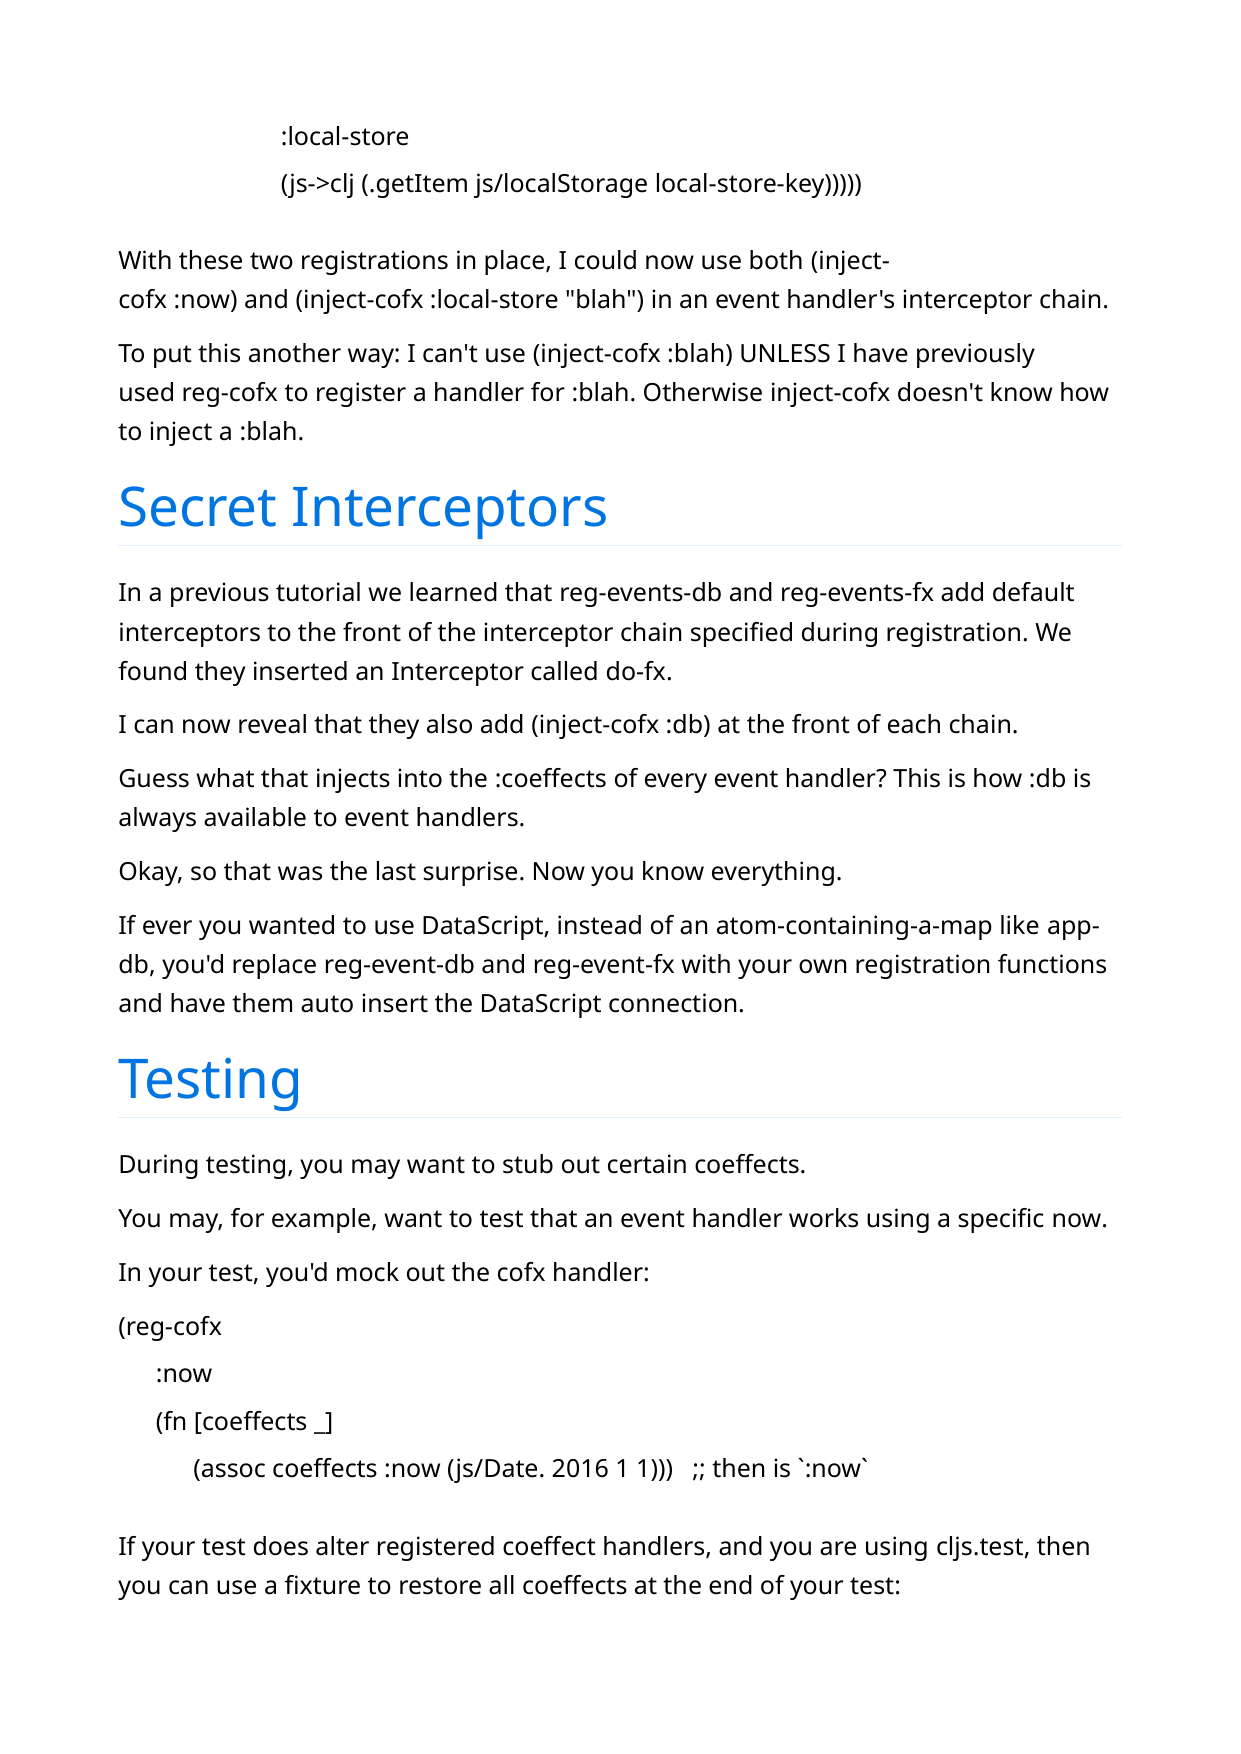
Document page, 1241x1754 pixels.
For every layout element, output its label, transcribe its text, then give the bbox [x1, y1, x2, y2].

text Guess what that injects into the :coeffects of every event handler? This is how :db is always available to event handlers. [118, 761, 1122, 834]
text I can now reveal that they also add (inject-cofx :db) at the front of each chain. [118, 707, 1122, 741]
text :local-store [118, 118, 1122, 152]
text With these two registrations in place, I could now use both (inject-cofx :now) and (inject-cofx :local-store "blah") in an event handler's interceptor chain. [118, 243, 1122, 316]
text (fn [coeffects _] [118, 1403, 1122, 1437]
text If ever you wanted to use DataScript, instead of an atom-containing-a-map like app-db, you'd replace reg-event-db and reg-event-fx with your own registration functions and have them auto insert the DataScript connection. [118, 908, 1122, 1020]
text During testing, you may want to stub out certain coeffects. [118, 1147, 1122, 1181]
text If your test does alter registered coeffect handlers, and you are using cljs.test, then you can use a fixture to restore all coeffects at the end of your test: [118, 1528, 1122, 1601]
text To put this another way: I can't use (inject-cofx :blah) UNLESS I have previously used reg-cofx to register a handler for :blah. Otherwise inject-cofx doesn't know how to inject a :blah. [118, 336, 1122, 448]
subtitle Testing [118, 1040, 1122, 1117]
text In your test, you'd mock out the cofx handler: [118, 1254, 1122, 1288]
text :now [118, 1356, 1122, 1390]
text (assoc coeffects :now (js/Date. 2016 1 1))) ;; then is `:now` [118, 1451, 1122, 1485]
text Okay, so that was the last surprise. Now you know everything. [118, 854, 1122, 888]
text (reg-cofx [118, 1308, 1122, 1342]
text You may, for example, want to test that an event handler works using a specific now. [118, 1201, 1122, 1235]
text (js->clj (.getItem js/localStorage local-store-key))))) [118, 166, 1122, 200]
text In a previous tutorial we learned that reg-events-db and reg-events-fx add default interceptors to the front of the interceptor chain specified during registration. We found they inserted an Interceptor called do-fx. [118, 575, 1122, 687]
subtitle Secret Interceptors [118, 468, 1122, 545]
